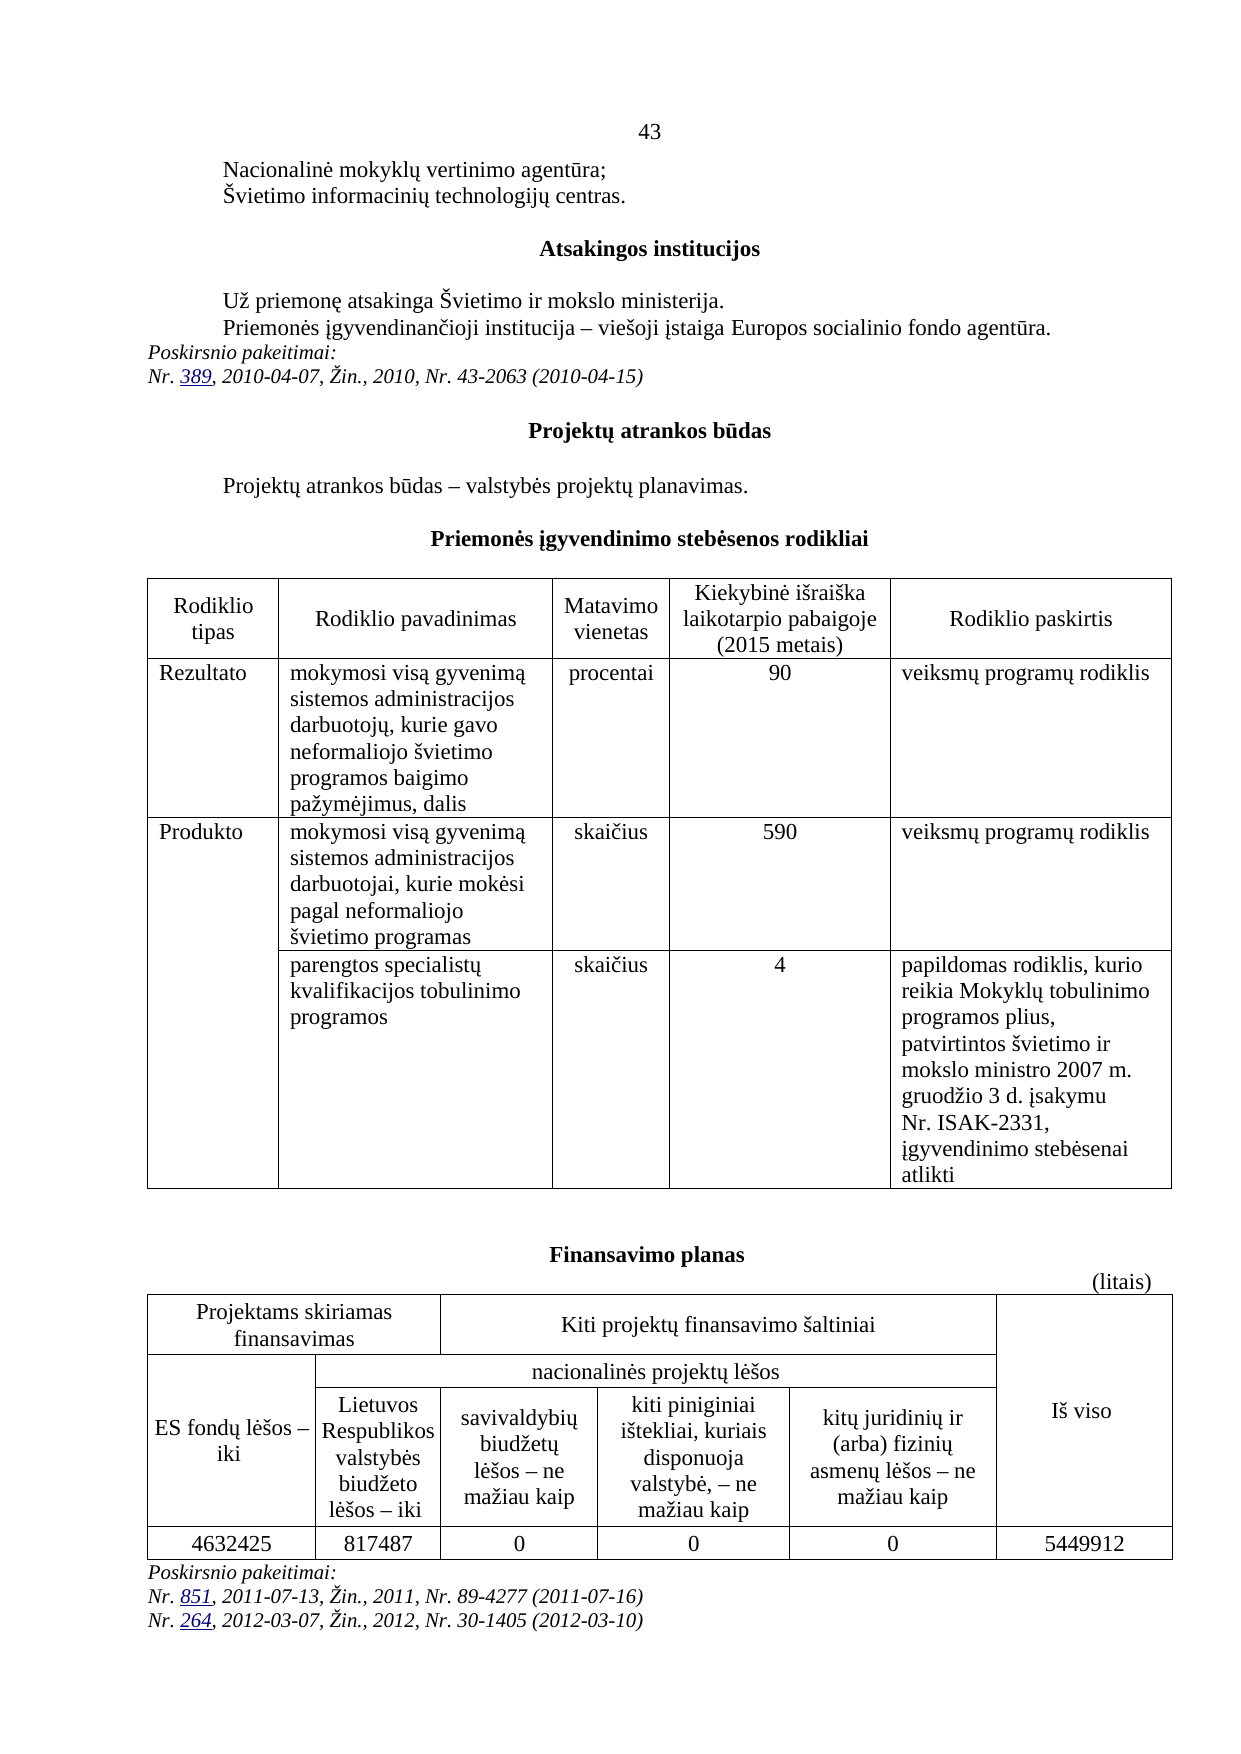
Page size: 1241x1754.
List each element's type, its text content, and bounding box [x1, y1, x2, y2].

text Poskirsnio pakeitimai: [148, 1560, 1152, 1584]
table_cell papildomas rodiklis, kurio reikia Mokyklų tobulinimo programos plius, patvirtintos švietimo ir mokslo ministro 2007 m. gruodžio 3 d. įsakymu Nr. ISAK-2331, įgyvendinimo stebėsenai atlikti [891, 951, 1171, 1188]
table_cell veiksmų programų rodiklis [891, 818, 1171, 949]
text Švietimo informacinių technologijų centras. [148, 182, 1152, 208]
table_cell mokymosi visą gyvenimą sistemos administracijos darbuotojai, kurie mokėsi pagal neformaliojo švietimo programas [279, 818, 552, 949]
text (litais) [148, 1268, 1152, 1294]
text Poskirsnio pakeitimai: [148, 340, 1152, 364]
table_cell 817487 [316, 1527, 440, 1559]
table_header Iš viso [997, 1295, 1172, 1526]
table_cell Rezultato [148, 659, 278, 817]
table_header Kiti projektų finansavimo šaltiniai [441, 1295, 996, 1354]
table_header Matavimo vienetas [553, 579, 669, 658]
table_cell mokymosi visą gyvenimą sistemos administracijos darbuotojų, kurie gavo neformaliojo švietimo programos baigimo pažymėjimus, dalis [279, 659, 552, 817]
text Projektų atrankos būdas [148, 417, 1152, 443]
table_cell savivaldybių biudžetų lėšos – ne mažiau kaip [441, 1388, 597, 1526]
text Atsakingos institucijos [148, 235, 1152, 261]
table_header Kiekybinė išraiška laikotarpio pabaigoje (2015 metais) [670, 579, 890, 658]
table_cell Lietuvos Respublikos valstybės biudžeto lėšos – iki [316, 1388, 440, 1526]
table_cell procentai [553, 659, 669, 817]
text Projektų atrankos būdas – valstybės projektų planavimas. [185, 472, 1152, 498]
table_cell skaičius [553, 951, 669, 1188]
table_header Rodiklio paskirtis [891, 579, 1171, 658]
table_cell Produkto [148, 818, 278, 1188]
table_cell ES fondų lėšos – iki [148, 1355, 315, 1526]
text Finansavimo planas [148, 1242, 1152, 1268]
text Už priemonę atsakinga Švietimo ir mokslo ministerija. [148, 287, 1152, 314]
text Nacionalinė mokyklų vertinimo agentūra; [148, 156, 1152, 182]
table_cell 4632425 [148, 1527, 315, 1559]
table_cell kiti piniginiai ištekliai, kuriais disponuoja valstybė, – ne mažiau kaip [598, 1388, 789, 1526]
table_cell nacionalinės projektų lėšos [316, 1355, 996, 1387]
text Nr. 851, 2011-07-13, Žin., 2011, Nr. 89-4277 (2011-07-16) [148, 1584, 1152, 1608]
table_header Rodiklio tipas [148, 579, 278, 658]
table_header Projektams skiriamas finansavimas [148, 1295, 440, 1354]
table_cell 0 [598, 1527, 789, 1559]
table_cell 90 [670, 659, 890, 817]
table_cell 4 [670, 951, 890, 1188]
table_cell 0 [790, 1527, 996, 1559]
table_cell skaičius [553, 818, 669, 949]
table_cell kitų juridinių ir (arba) fizinių asmenų lėšos – ne mažiau kaip [790, 1388, 996, 1526]
table_header Rodiklio pavadinimas [279, 579, 552, 658]
table_cell parengtos specialistų kvalifikacijos tobulinimo programos [279, 951, 552, 1188]
table_cell 590 [670, 818, 890, 949]
table_cell 0 [441, 1527, 597, 1559]
text Nr. 389, 2010-04-07, Žin., 2010, Nr. 43-2063 (2010-04-15) [148, 364, 1152, 388]
table_cell veiksmų programų rodiklis [891, 659, 1171, 817]
text Priemonės įgyvendinančioji institucija – viešoji įstaiga Europos socialinio fondo agentūra. [148, 314, 1152, 340]
text Nr. 264, 2012-03-07, Žin., 2012, Nr. 30-1405 (2012-03-10) [148, 1608, 1152, 1632]
table_cell 5449912 [997, 1527, 1172, 1559]
text Priemonės įgyvendinimo stebėsenos rodikliai [148, 525, 1152, 551]
